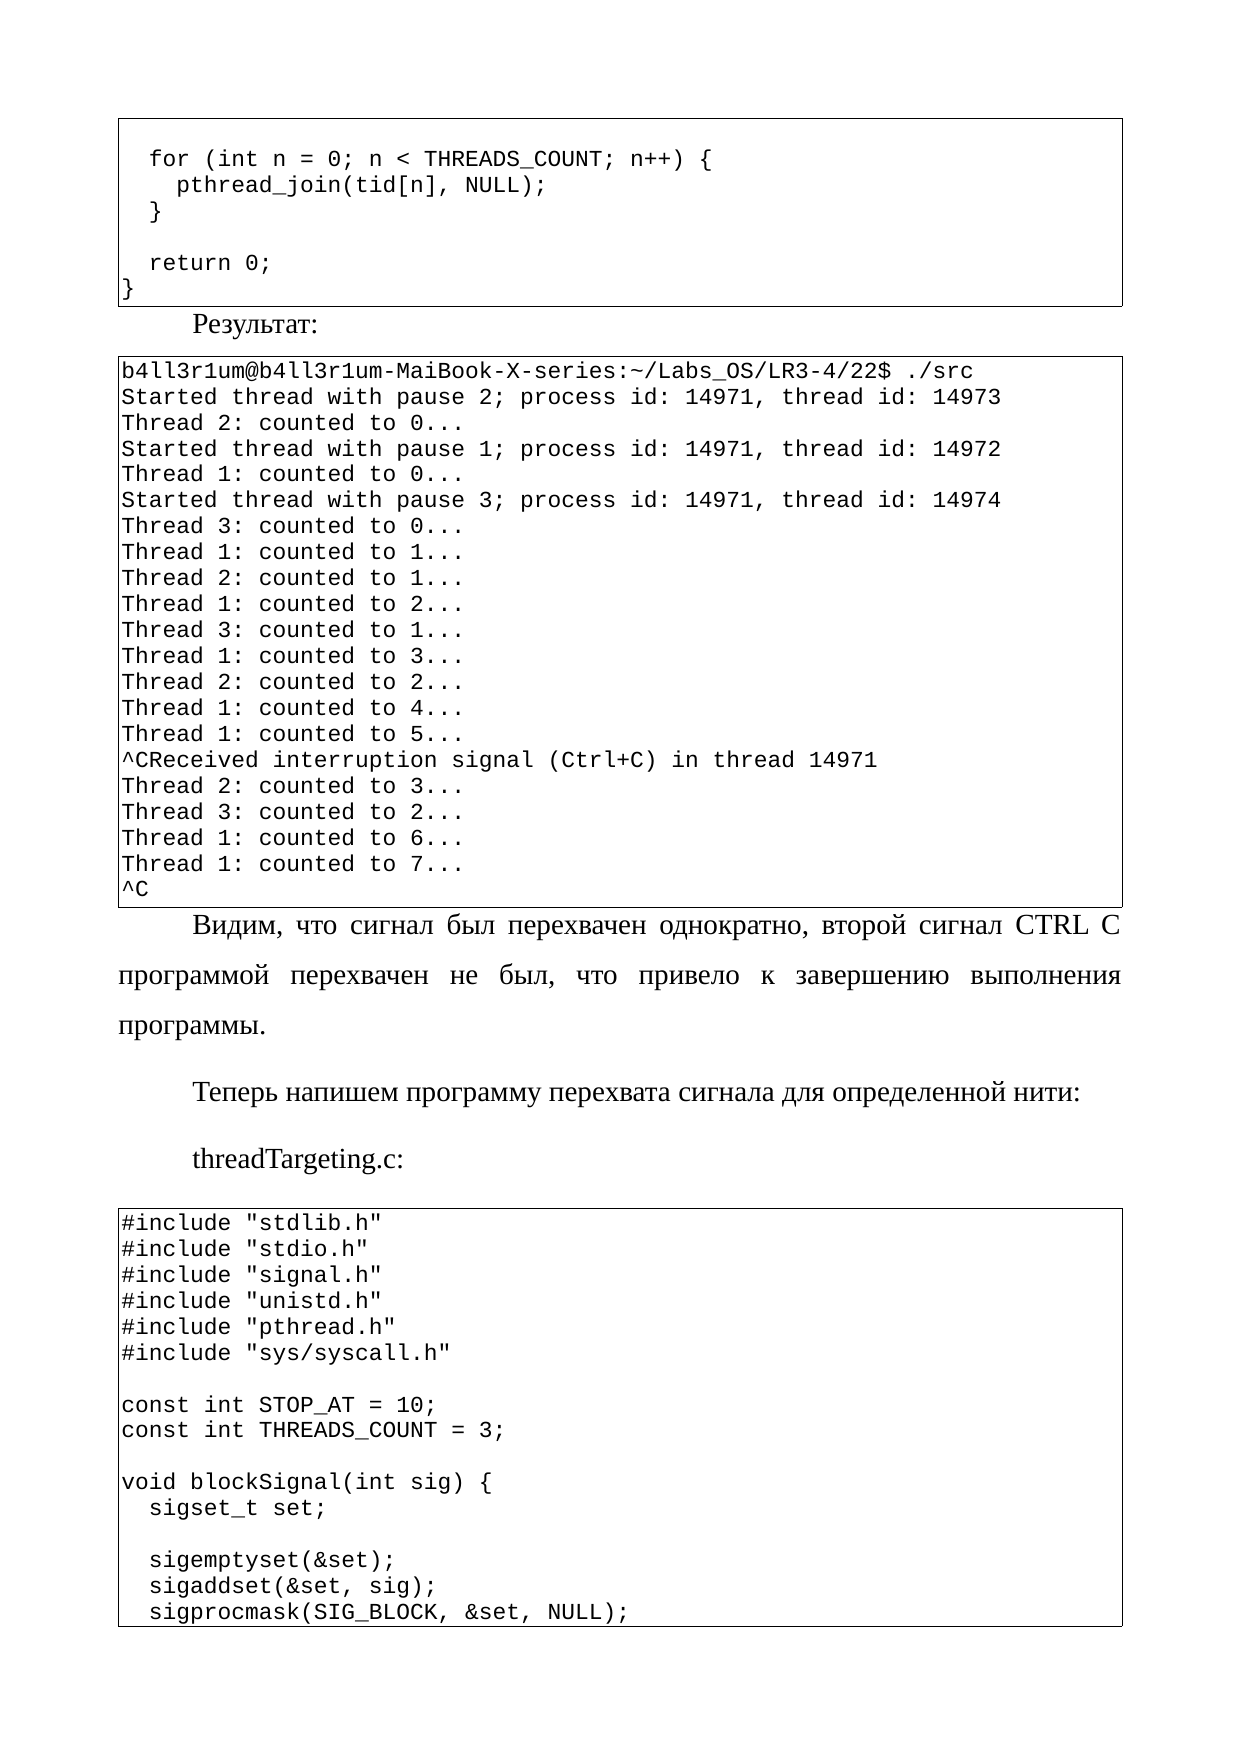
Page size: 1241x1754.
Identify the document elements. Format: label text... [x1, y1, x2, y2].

text ^CReceived interruption signal (Ctrl+C) in thread 14971 [119, 745, 1122, 771]
text Thread 2: counted to 2... [119, 667, 1122, 693]
text Thread 1: counted to 4... [119, 693, 1122, 719]
text Thread 1: counted to 0... [119, 460, 1122, 486]
text Thread 3: counted to 0... [119, 512, 1122, 538]
text threadTargeting.c: [118, 1141, 1122, 1175]
text #include "signal.h" [119, 1260, 1122, 1286]
text sigprocmask(SIG_BLOCK, &set, NULL); [119, 1597, 1122, 1626]
text #include "sys/syscall.h" [119, 1338, 1122, 1367]
text Thread 1: counted to 5... [119, 719, 1122, 745]
text Thread 3: counted to 1... [119, 615, 1122, 641]
text const int THREADS_COUNT = 3; [119, 1416, 1122, 1445]
text sigemptyset(&set); [119, 1546, 1122, 1571]
text for (int n = 0; n < THREADS_COUNT; n++) { [119, 144, 1122, 170]
text sigaddset(&set, sig); [119, 1571, 1122, 1600]
text Started thread with pause 3; process id: 14971, thread id: 14974 [119, 486, 1122, 512]
text Теперь напишем программу перехвата сигнала для определенной нити: [118, 1074, 1122, 1108]
text b4ll3r1um@b4ll3r1um-MaiBook-X-series:~/Labs_OS/LR3-4/22$ ./src [119, 357, 1122, 382]
text Thread 2: counted to 0... [119, 408, 1122, 434]
text Thread 1: counted to 3... [119, 641, 1122, 667]
text const int STOP_AT = 10; [119, 1390, 1122, 1416]
text Thread 1: counted to 2... [119, 589, 1122, 615]
text Thread 2: counted to 3... [119, 771, 1122, 797]
text Видим, что сигнал был перехвачен однократно, второй сигнал CTRL C программой перехвачен не был, что привело к завершению выполнения программы. [118, 908, 1122, 1041]
text void blockSignal(int sig) { [119, 1468, 1122, 1494]
text Thread 2: counted to 1... [119, 563, 1122, 589]
text #include "stdlib.h" [119, 1209, 1122, 1234]
text return 0; [119, 248, 1122, 274]
text Thread 3: counted to 2... [119, 797, 1122, 823]
text } [119, 196, 1122, 225]
text sigset_t set; [119, 1494, 1122, 1523]
text #include "pthread.h" [119, 1312, 1122, 1338]
text Started thread with pause 2; process id: 14971, thread id: 14973 [119, 382, 1122, 408]
text #include "stdio.h" [119, 1234, 1122, 1260]
text } [119, 274, 1122, 306]
text Thread 1: counted to 1... [119, 538, 1122, 563]
text Результат: [118, 307, 1122, 339]
text pthread_join(tid[n], NULL); [119, 170, 1122, 196]
text Started thread with pause 1; process id: 14971, thread id: 14972 [119, 434, 1122, 460]
text Thread 1: counted to 6... [119, 823, 1122, 849]
text ^C [119, 875, 1122, 907]
text Thread 1: counted to 7... [119, 849, 1122, 875]
text #include "unistd.h" [119, 1286, 1122, 1312]
